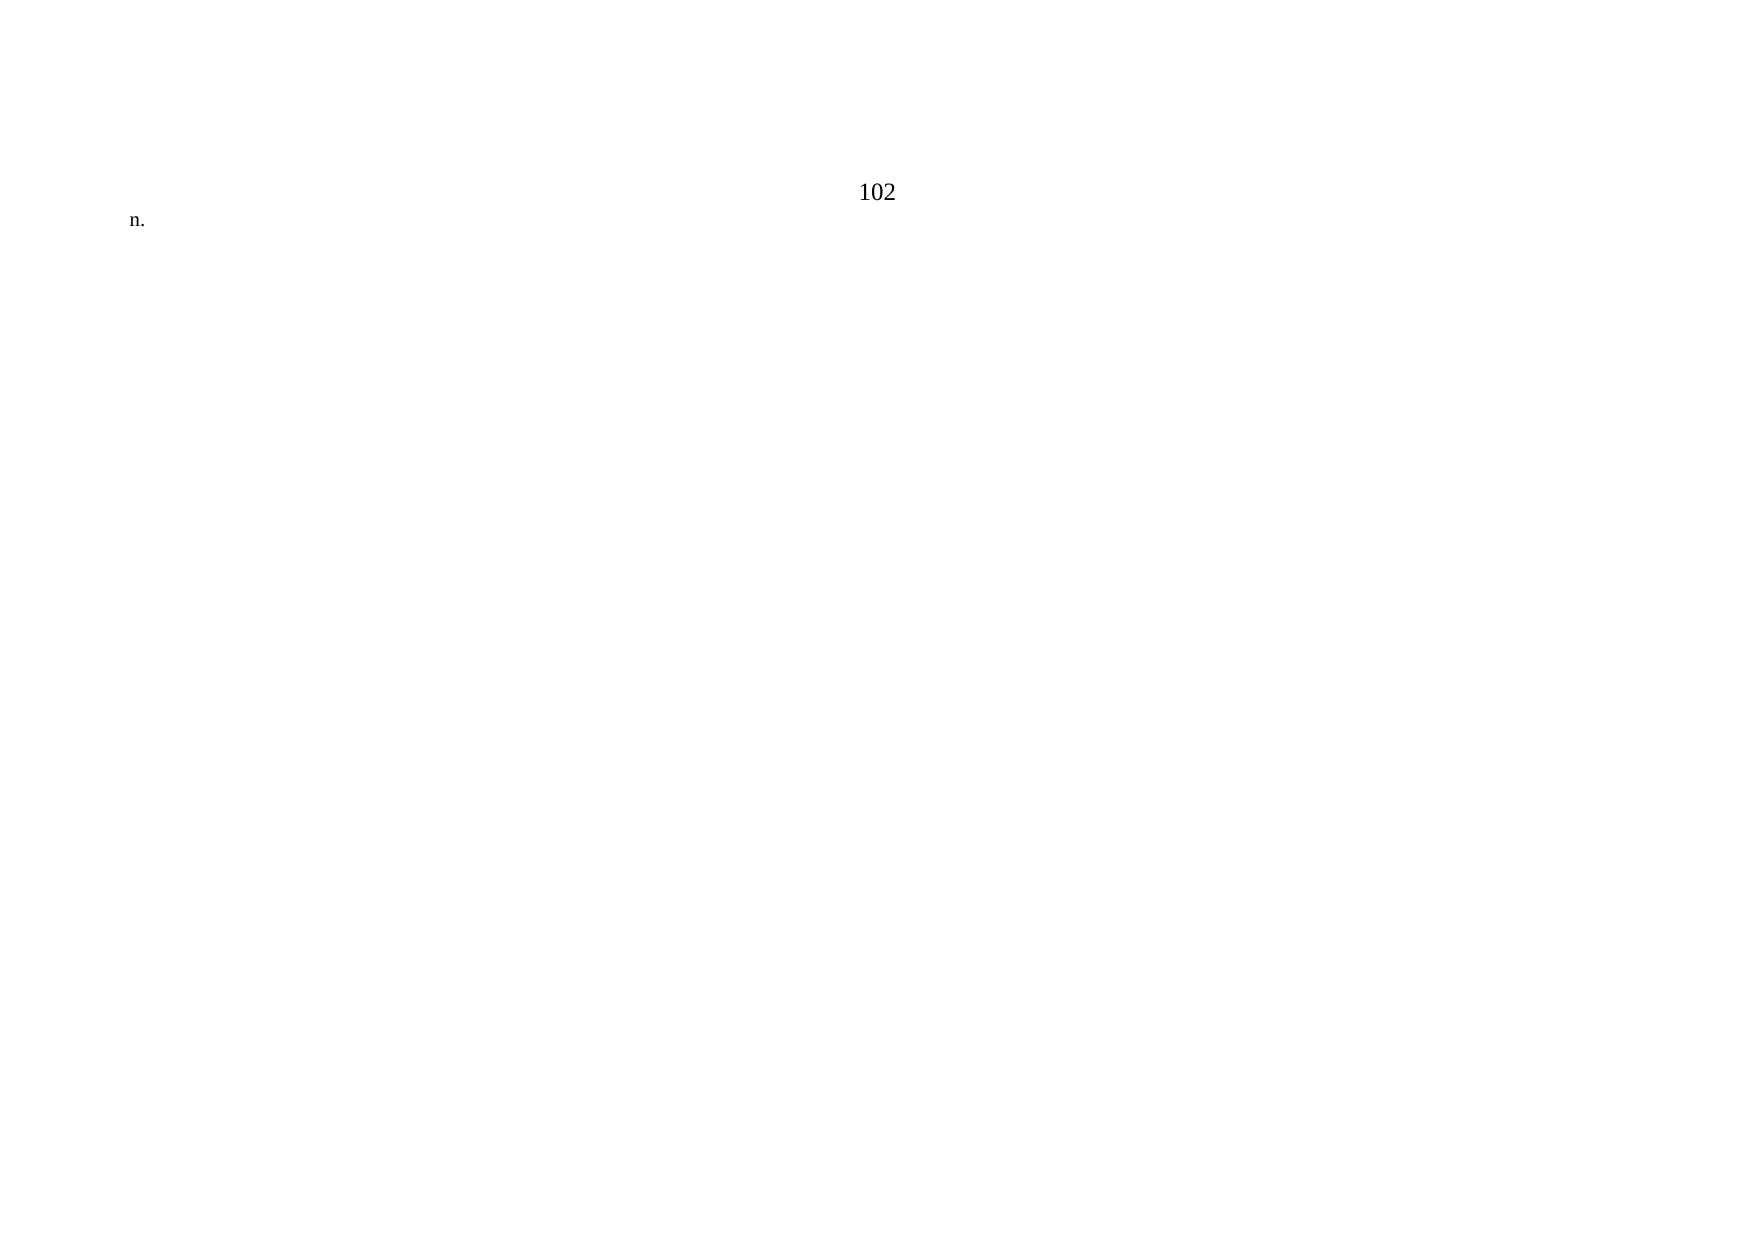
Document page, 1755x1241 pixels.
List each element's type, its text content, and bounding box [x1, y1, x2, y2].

table_cell [934, 207, 1143, 231]
table_cell n. [118, 207, 185, 231]
table_cell [185, 207, 406, 231]
table_cell [1463, 207, 1636, 231]
table_cell [1143, 207, 1304, 231]
table_cell [687, 207, 814, 231]
table_cell [1304, 207, 1463, 231]
table_cell [814, 207, 934, 231]
table_cell [406, 207, 687, 231]
